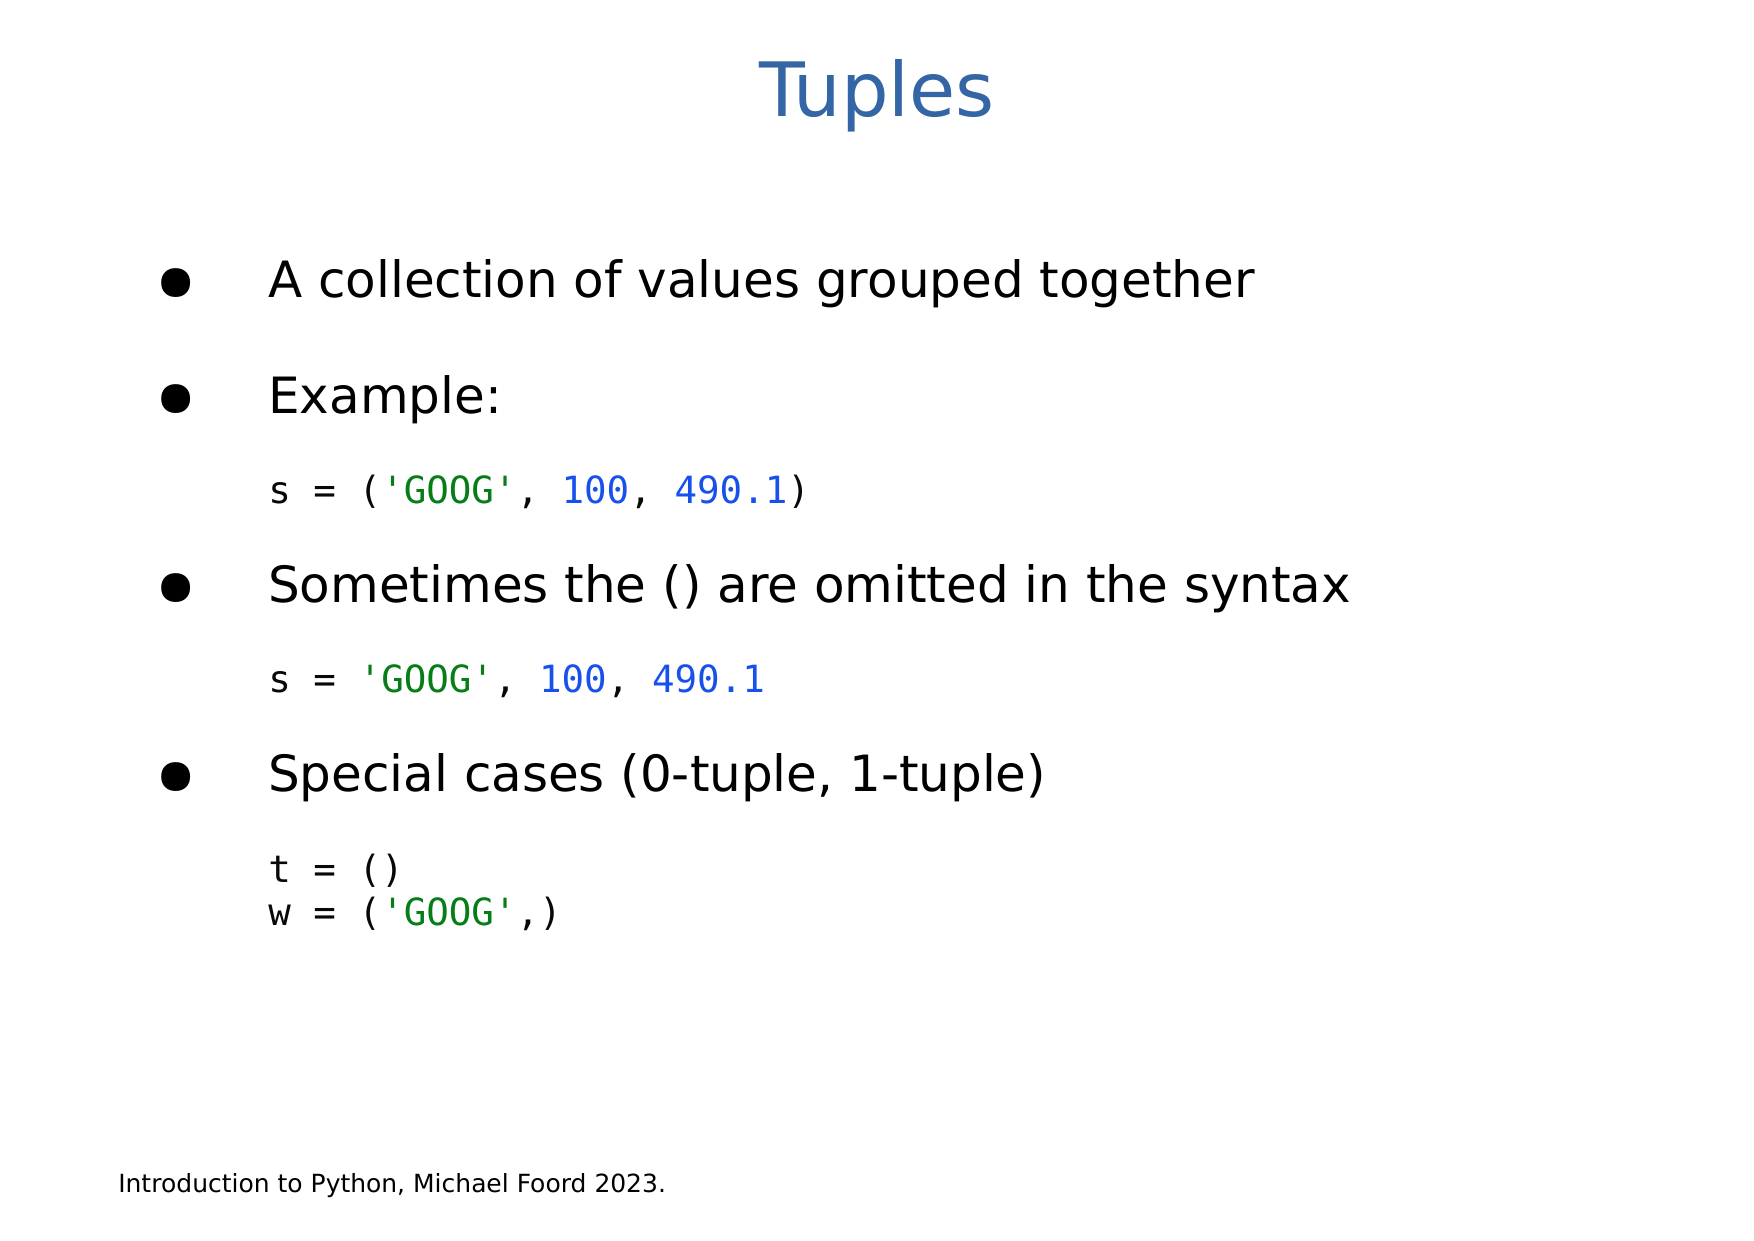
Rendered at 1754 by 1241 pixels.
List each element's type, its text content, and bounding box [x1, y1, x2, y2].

list Example: [156, 367, 1636, 425]
list Special cases (0-tuple, 1-tuple) [156, 745, 1636, 804]
list Sometimes the () are omitted in the syntax [156, 556, 1636, 614]
subtitle Tuples [118, 47, 1636, 134]
text s = ('GOOG', 100, 490.1) [268, 469, 1636, 556]
text t = () w = ('GOOG',) [268, 847, 1636, 978]
text s = 'GOOG', 100, 490.1 [268, 658, 1636, 745]
list A collection of values grouped together [156, 251, 1636, 309]
